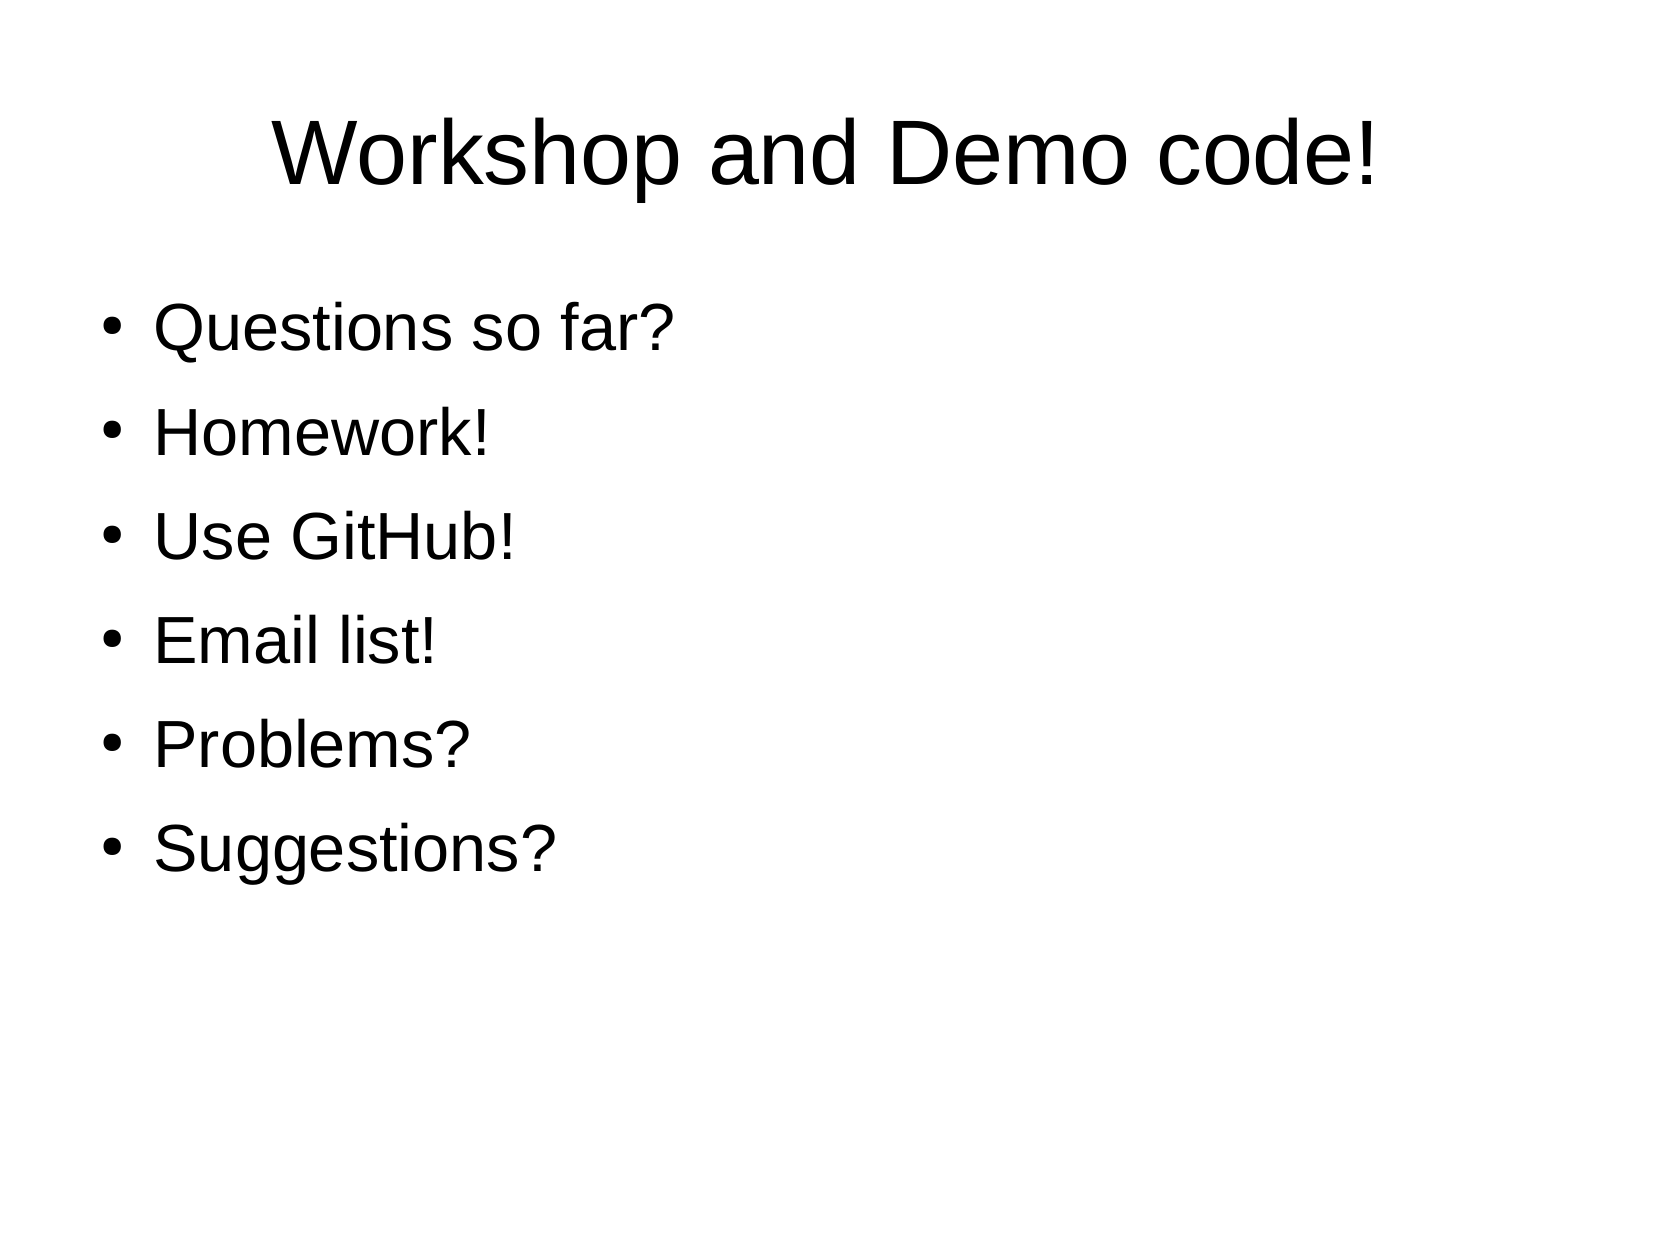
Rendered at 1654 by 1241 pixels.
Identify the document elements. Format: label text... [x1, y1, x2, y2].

title Workshop and Demo code! [82, 49, 1571, 257]
list Questions so far? Homework! Use GitHub! Email list! Problems? Suggestions? [82, 290, 1571, 1109]
